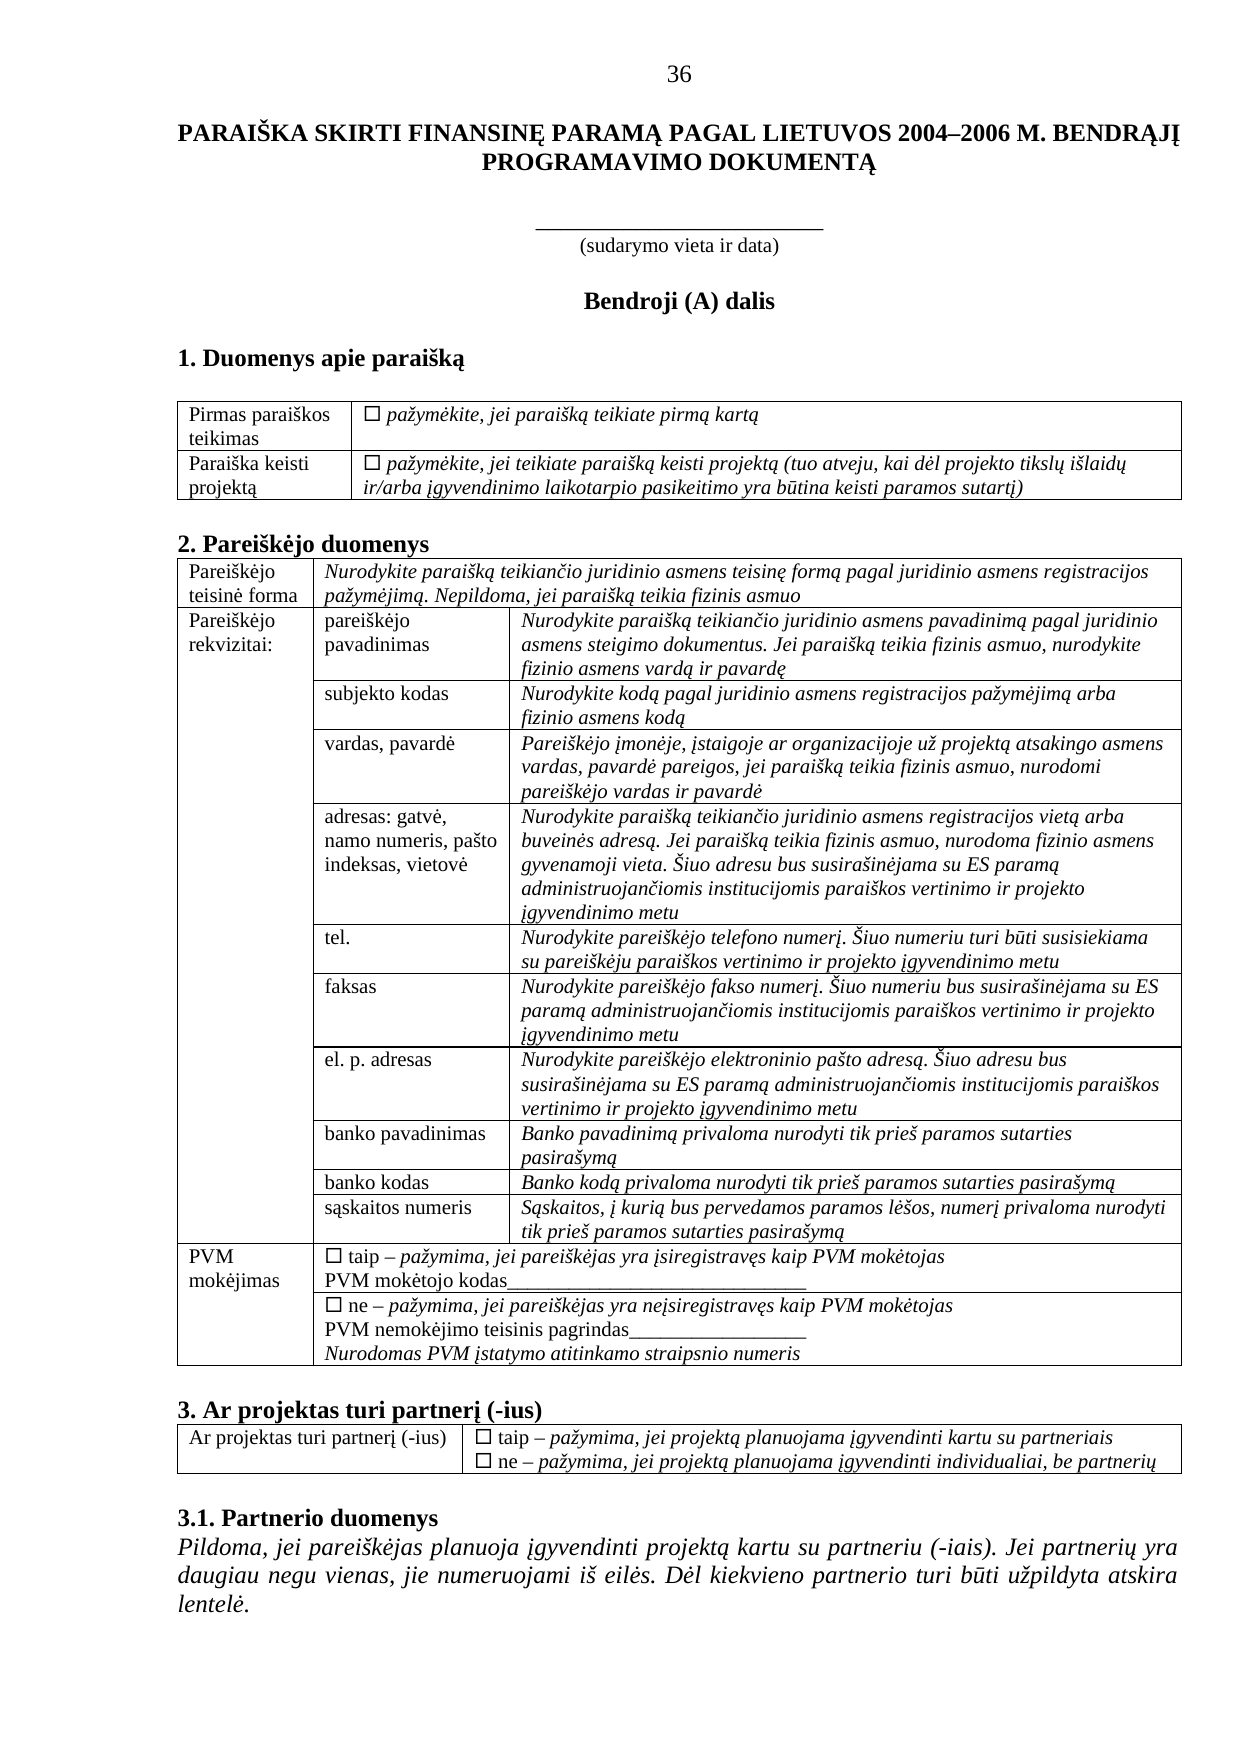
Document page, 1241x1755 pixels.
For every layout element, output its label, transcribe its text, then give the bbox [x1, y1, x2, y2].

text Bendroji (A) dalis [177, 286, 1181, 315]
table_header Nurodykite paraišką teikiančio juridinio asmens teisinę formą pagal juridinio asmens registracijos pažymėjimą. Nepildoma, jei paraišką teikia fizinis asmuo [314, 559, 1181, 607]
table_cell £ pažymėkite, jei teikiate paraišką keisti projektą (tuo atveju, kai dėl projekto tikslų išlaidų ir/arba įgyvendinimo laikotarpio pasikeitimo yra būtina keisti paramos sutartį) [352, 451, 1181, 499]
table_cell Nurodykite kodą pagal juridinio asmens registracijos pažymėjimą arba fizinio asmens kodą [510, 681, 1181, 729]
table_cell tel. [314, 925, 509, 973]
table_cell Pareiškėjo rekvizitai: [178, 608, 313, 1243]
text Pildoma, jei pareiškėjas planuoja įgyvendinti projektą kartu su partneriu (-iais). Jei partnerių yra daugiau negu vienas, jie numeruojami iš eilės. Dėl kiekvieno partnerio turi būti užpildyta atskira lentelė. [177, 1532, 1181, 1618]
text _______________________ [177, 204, 1181, 233]
table_cell Sąskaitos, į kurią bus pervedamos paramos lėšos, numerį privaloma nurodyti tik prieš paramos sutarties pasirašymą [510, 1195, 1181, 1243]
table_cell sąskaitos numeris [314, 1195, 509, 1243]
table_cell Nurodykite pareiškėjo elektroninio pašto adresą. Šiuo adresu bus susirašinėjama su ES paramą administruojančiomis institucijomis paraiškos vertinimo ir projekto įgyvendinimo metu [510, 1048, 1181, 1119]
table_cell subjekto kodas [314, 681, 509, 729]
table_cell pareiškėjo pavadinimas [314, 608, 509, 680]
table_header Pareiškėjo teisinė forma [178, 559, 313, 607]
table_cell Banko kodą privaloma nurodyti tik prieš paramos sutarties pasirašymą [510, 1170, 1181, 1194]
text 1. Duomenys apie paraišką [177, 343, 1181, 372]
table_cell banko pavadinimas [314, 1121, 509, 1169]
table_cell faksas [314, 974, 509, 1046]
table_header £ taip – pažymima, jei projektą planuojama įgyvendinti kartu su partneriais £ ne – pažymima, jei projektą planuojama įgyvendinti individualiai, be partnerių [463, 1425, 1181, 1473]
text 3.1. Partnerio duomenys [177, 1503, 1181, 1532]
table_cell PVM mokėjimas [178, 1244, 313, 1365]
table_cell Nurodykite pareiškėjo telefono numerį. Šiuo numeriu turi būti susisiekiama su pareiškėju paraiškos vertinimo ir projekto įgyvendinimo metu [510, 925, 1181, 973]
table_header £ pažymėkite, jei paraišką teikiate pirmą kartą [352, 402, 1181, 450]
table_cell adresas: gatvė, namo numeris, pašto indeksas, vietovė [314, 804, 509, 924]
text (sudarymo vieta ir data) [177, 233, 1181, 257]
text 3. Ar projektas turi partnerį (-ius) [177, 1395, 1181, 1424]
text 2. Pareiškėjo duomenys [177, 529, 1181, 558]
table_cell Pareiškėjo įmonėje, įstaigoje ar organizacijoje už projektą atsakingo asmens vardas, pavardė pareigos, jei paraišką teikia fizinis asmuo, nurodomi pareiškėjo vardas ir pavardė [510, 730, 1181, 803]
table_cell £ taip – pažymima, jei pareiškėjas yra įsiregistravęs kaip PVM mokėtojas PVM mokėtojo kodas [314, 1244, 1181, 1292]
text PARAIŠKA SKIRTI FINANSINĘ PARAMĄ PAGAL LIETUVOS 2004–2006 M. BENDRĄJĮ PROGRAMAVIMO DOKUMENTĄ [177, 118, 1181, 176]
table_cell vardas, pavardė [314, 730, 509, 803]
table_header Pirmas paraiškos teikimas [178, 402, 351, 450]
table_cell Banko pavadinimą privaloma nurodyti tik prieš paramos sutarties pasirašymą [510, 1121, 1181, 1169]
table_cell banko kodas [314, 1170, 509, 1194]
table_cell Nurodykite paraišką teikiančio juridinio asmens registracijos vietą arba buveinės adresą. Jei paraišką teikia fizinis asmuo, nurodoma fizinio asmens gyvenamoji vieta. Šiuo adresu bus susirašinėjama su ES paramą administruojančiomis institucijomis paraiškos vertinimo ir projekto įgyvendinimo metu [510, 804, 1181, 924]
table_cell Nurodykite pareiškėjo fakso numerį. Šiuo numeriu bus susirašinėjama su ES paramą administruojančiomis institucijomis paraiškos vertinimo ir projekto įgyvendinimo metu [510, 974, 1181, 1046]
table_cell Paraiška keisti projektą [178, 451, 351, 499]
table_cell £ ne – pažymima, jei pareiškėjas yra neįsiregistravęs kaip PVM mokėtojas PVM nemokėjimo teisinis pagrindas Nurodomas PVM įstatymo atitinkamo straipsnio numeris [314, 1293, 1181, 1365]
table_header Ar projektas turi partnerį (-ius) [178, 1425, 462, 1473]
table_cell Nurodykite paraišką teikiančio juridinio asmens pavadinimą pagal juridinio asmens steigimo dokumentus. Jei paraišką teikia fizinis asmuo, nurodykite fizinio asmens vardą ir pavardę [510, 608, 1181, 680]
table_cell el. p. adresas [314, 1048, 509, 1119]
